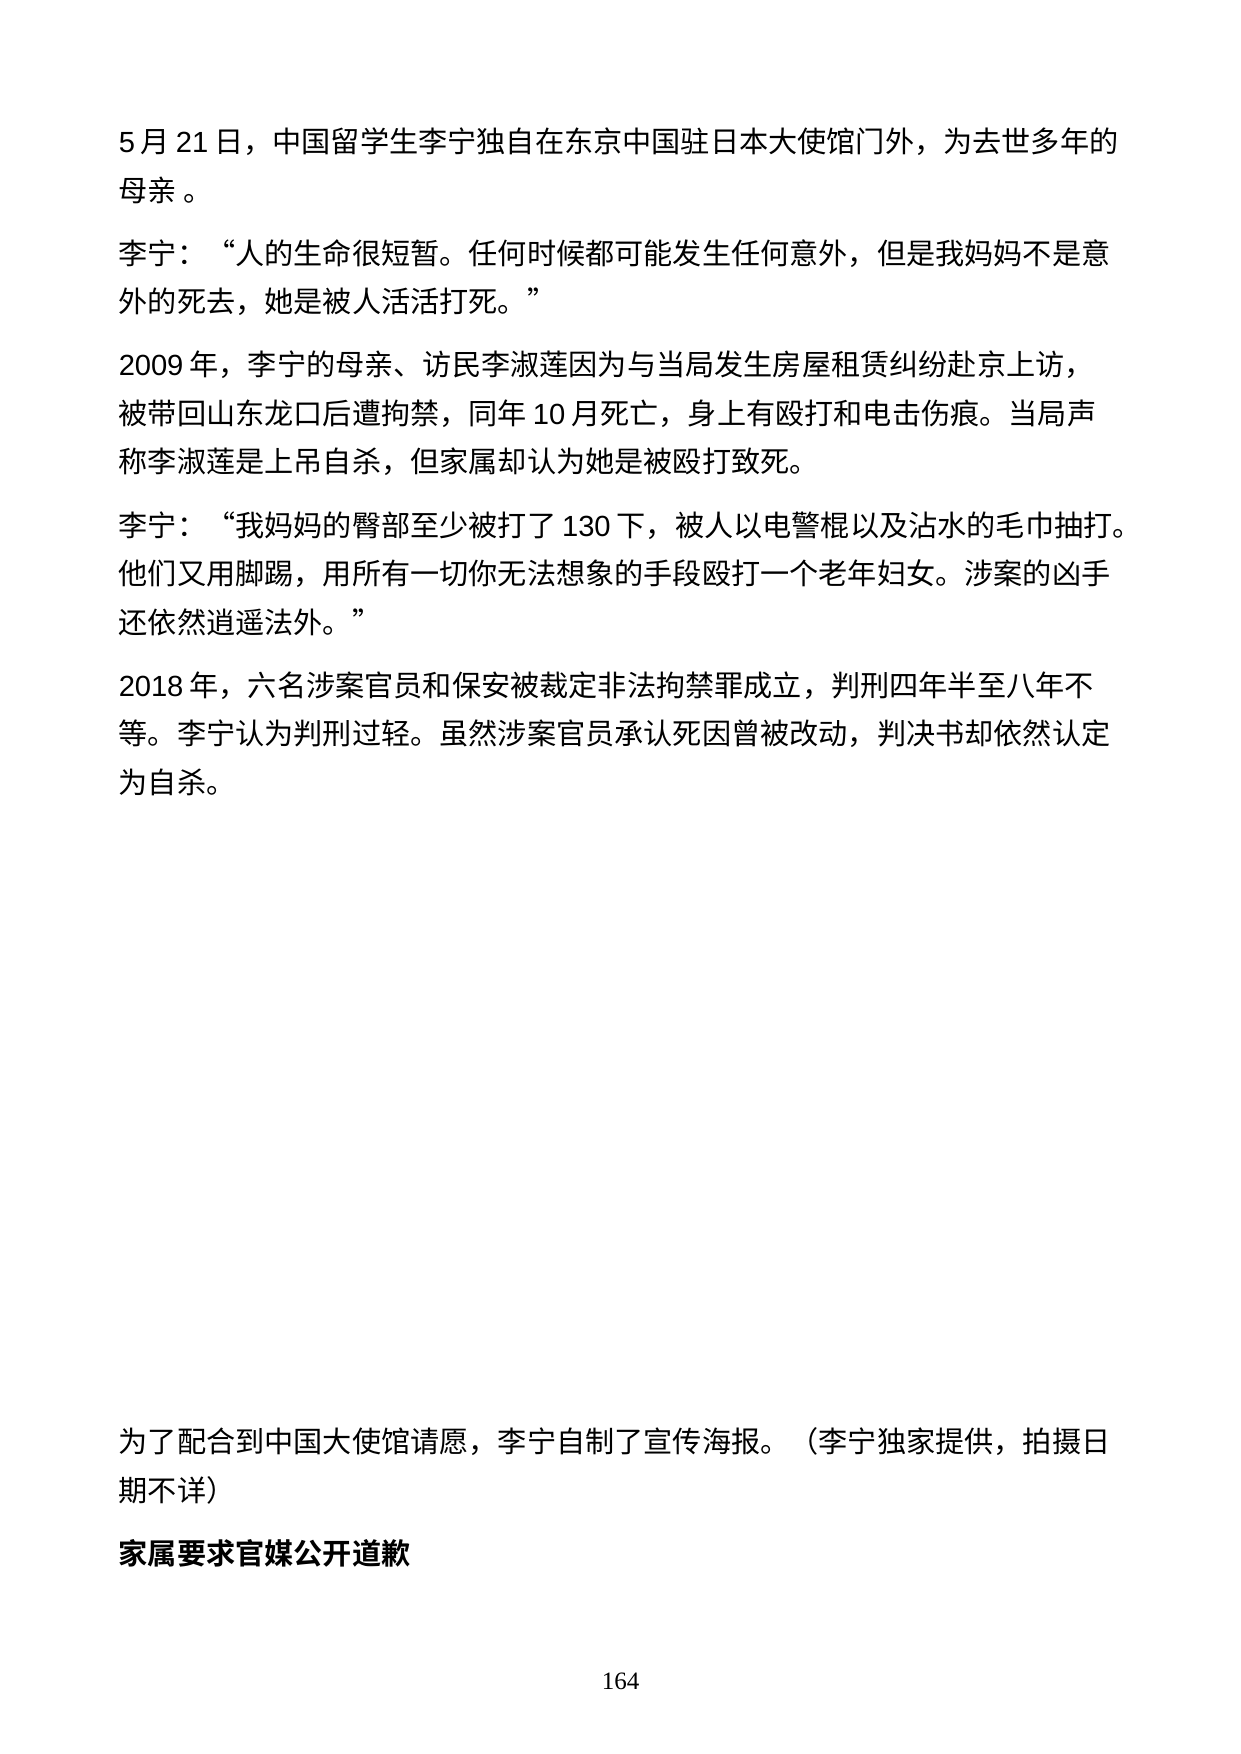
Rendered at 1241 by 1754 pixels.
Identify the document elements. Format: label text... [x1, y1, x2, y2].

text 为了配合到中国大使馆请愿，李宁自制了宣传海报。（李宁独家提供，拍摄日期不详） [118, 822, 1122, 1509]
text 家属要求官媒公开道歉 [118, 1530, 1122, 1573]
text 5月21日，中国留学生李宁独自在东京中国驻日本大使馆门外，为去世多年的母亲 。 [118, 118, 1122, 209]
text 李宁：“我妈妈的臀部至少被打了130下，被人以电警棍以及沾水的毛巾抽打。他们又用脚踢，用所有一切你无法想象的手段殴打一个老年妇女。涉案的凶手还依然逍遥法外。” [118, 502, 1122, 641]
text 李宁：“人的生命很短暂。任何时候都可能发生任何意外，但是我妈妈不是意外的死去，她是被人活活打死。” [118, 230, 1122, 321]
text 2018年，六名涉案官员和保安被裁定非法拘禁罪成立，判刑四年半至八年不等。李宁认为判刑过轻。虽然涉案官员承认死因曾被改动，判决书却依然认定为自杀。 [118, 662, 1122, 802]
text 2009年，李宁的母亲、访民李淑莲因为与当局发生房屋租赁纠纷赴京上访，被带回山东龙口后遭拘禁，同年10月死亡，身上有殴打和电击伤痕。当局声称李淑莲是上吊自杀，但家属却认为她是被殴打致死。 [118, 342, 1122, 481]
